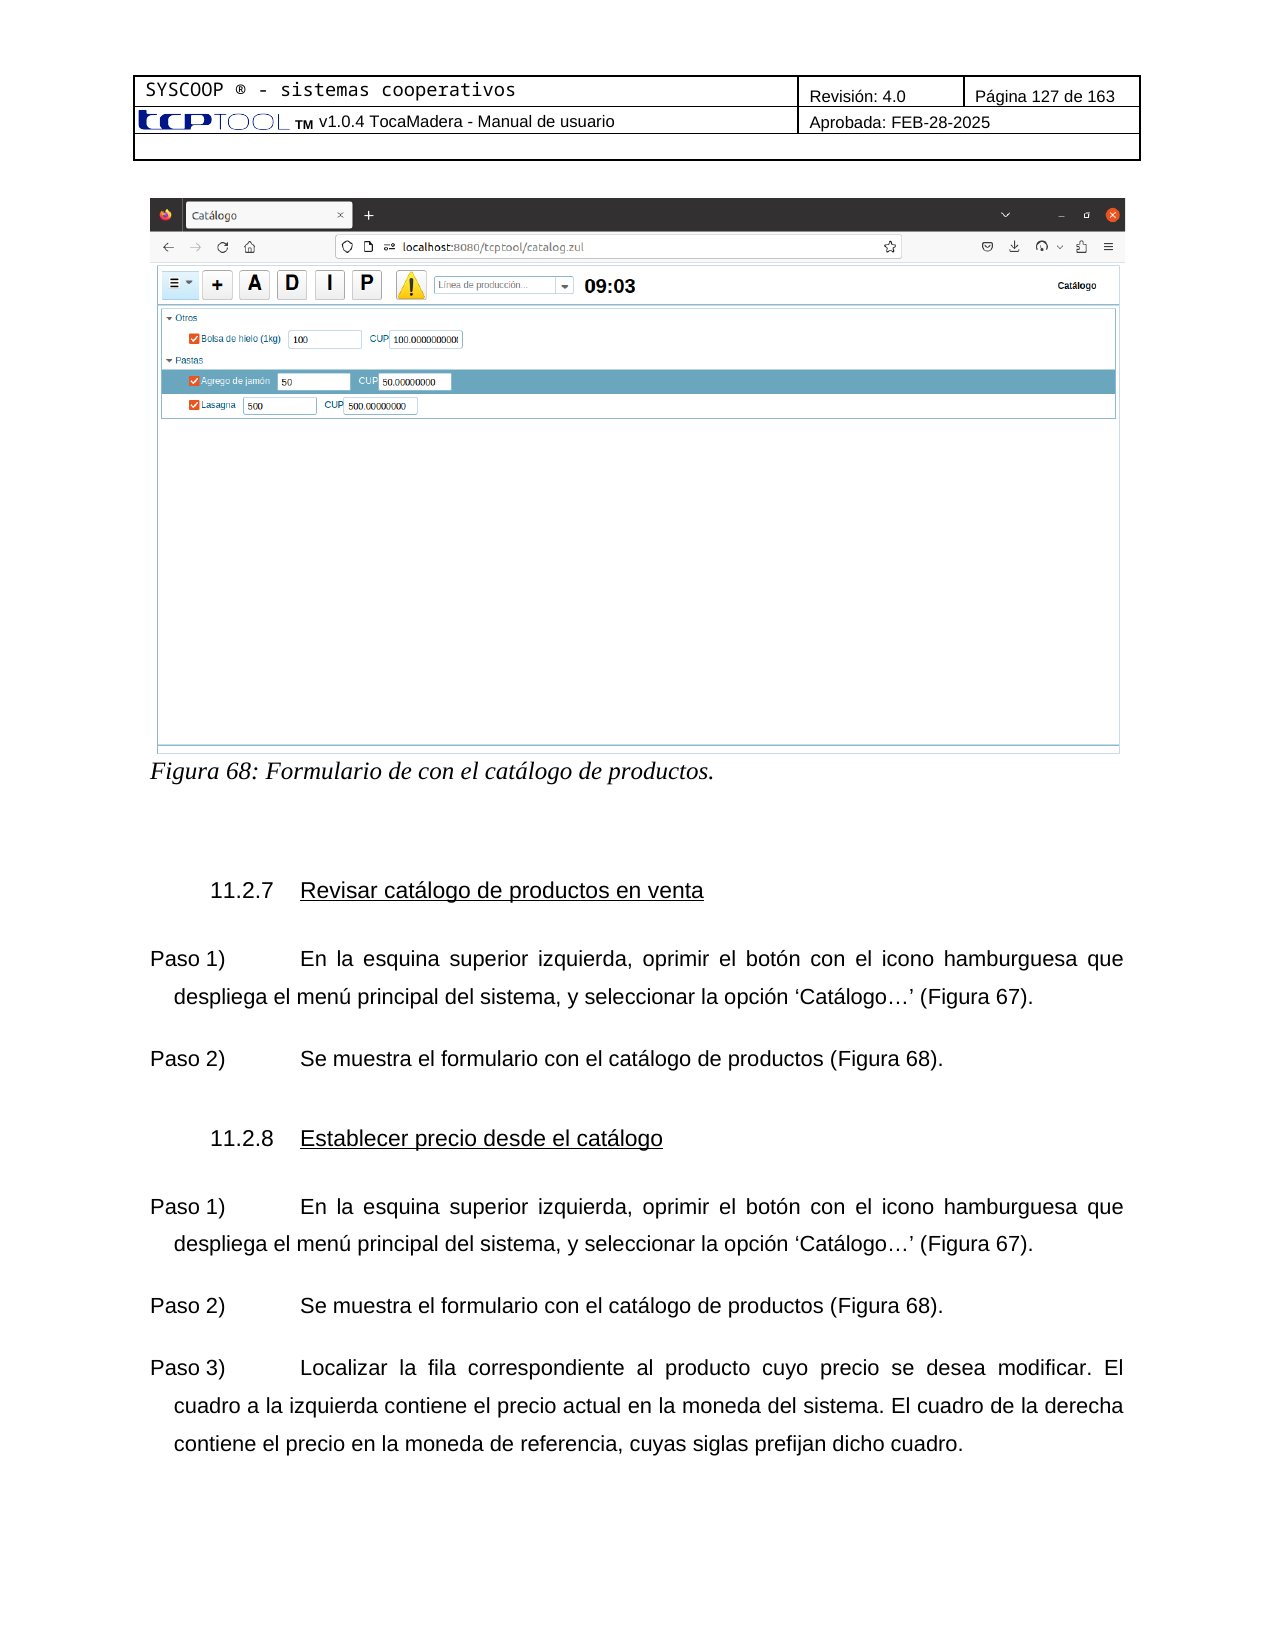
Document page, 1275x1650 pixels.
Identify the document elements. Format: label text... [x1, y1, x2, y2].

picture [138, 110, 290, 130]
list En la esquina superior izquierda, oprimir el botón con el icono hamburguesa que despliega el menú principal del sistema, y seleccionar la opción ‘Catálogo…’ (Figura 67). [150, 1193, 1125, 1257]
list Se muestra el formulario con el catálogo de productos (Figura 68). [150, 1045, 1125, 1071]
text Figura 68: Formulario de con el catálogo de productos. [150, 757, 1125, 785]
list Se muestra el formulario con el catálogo de productos (Figura 68). [150, 1293, 1125, 1318]
picture [150, 198, 1125, 757]
list Localizar la fila correspondiente al producto cuyo precio se desea modificar. El cuadro a la izquierda contiene el precio actual en la moneda del sistema. El cuadro de la derecha contiene el precio en la moneda de referencia, cuyas siglas prefijan dicho cuadro. [150, 1355, 1125, 1456]
subtitle Establecer precio desde el catálogo [210, 1125, 1125, 1152]
subtitle Revisar catálogo de productos en venta [210, 877, 1125, 904]
list En la esquina superior izquierda, oprimir el botón con el icono hamburguesa que despliega el menú principal del sistema, y seleccionar la opción ‘Catálogo…’ (Figura 67). [150, 946, 1125, 1009]
